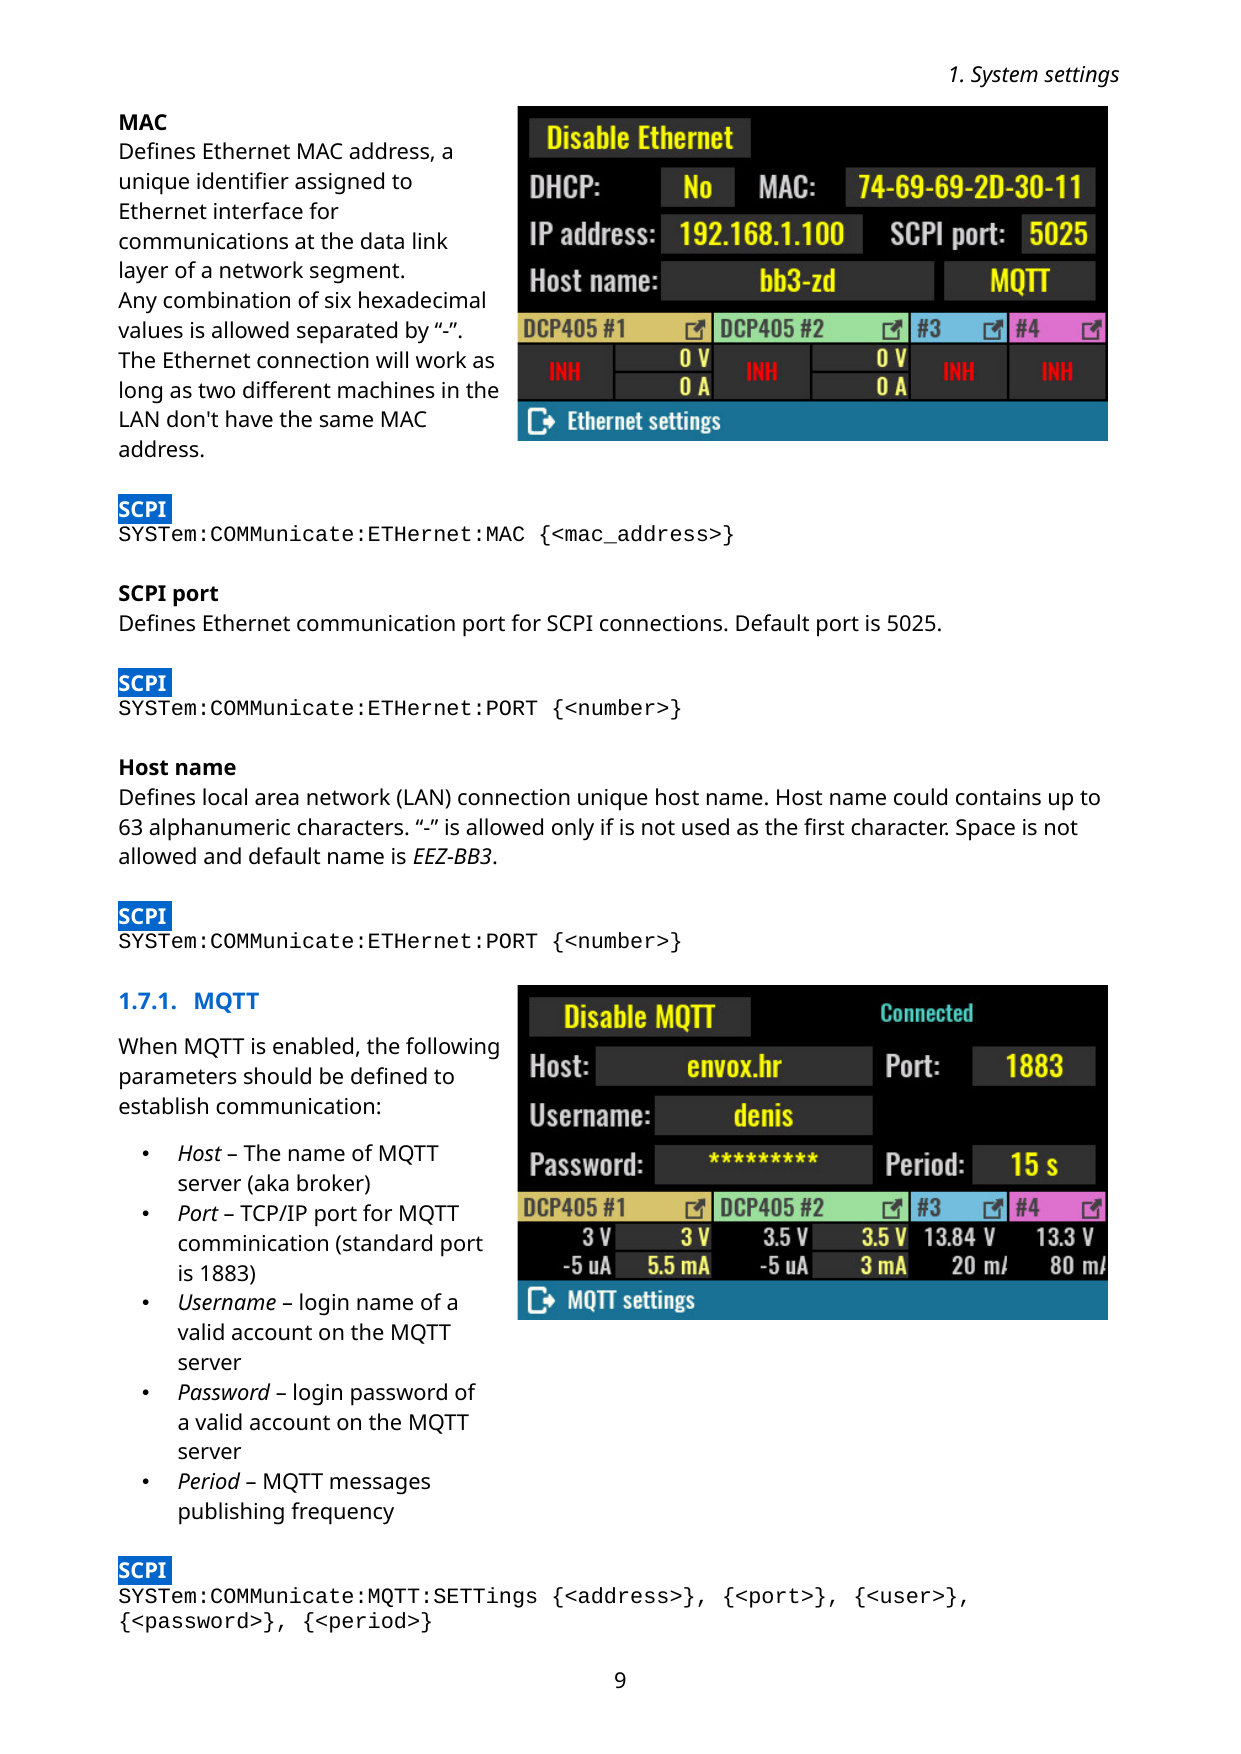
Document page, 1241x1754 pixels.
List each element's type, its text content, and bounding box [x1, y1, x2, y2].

table_header [503, 985, 1123, 1556]
picture [517, 985, 1108, 1320]
text SYSTem:COMMunicate:ETHernet:PORT {<number>} [118, 931, 1122, 956]
text SCPI [118, 1556, 1122, 1585]
table_header MQTT When MQTT is enabled, the following parameters should be defined to establish communication: Host – The name of MQTT server (aka broker) Port – TCP/IP port for MQTT comminication (standard port is 1883) Username – login name of a valid account on the MQTT server Password – login password of a valid account on the MQTT server Period – MQTT messages publishing frequency [118, 985, 502, 1556]
text Host name [118, 752, 1122, 782]
text SYSTem:COMMunicate:ETHernet:PORT {<number>} [118, 697, 1122, 722]
text Defines local area network (LAN) connection unique host name. Host name could contains up to 63 alphanumeric characters. “-” is allowed only if is not used as the first character. Space is not allowed and default name is EEZ-BB3. [118, 782, 1122, 871]
text SCPI [118, 901, 1122, 931]
text SYSTem:COMMunicate:ETHernet:MAC {<mac_address>} [118, 524, 1122, 548]
table_header [503, 107, 1123, 524]
text SYSTem:COMMunicate:MQTT:SETTings {<address>}, {<port>}, {<user>}, {<password>}, {<period>} [118, 1585, 1122, 1635]
picture [517, 106, 1108, 441]
text SCPI port [118, 578, 1122, 608]
text Defines Ethernet communication port for SCPI connections. Default port is 5025. [118, 608, 1122, 638]
table_header MAC Defines Ethernet MAC address, a unique identifier assigned to Ethernet interface for communications at the data link layer of a network segment. Any combination of six hexadecimal values is allowed separated by “-”. The Ethernet connection will work as long as two different machines in the LAN don't have the same MAC address. SCPI [118, 107, 502, 524]
text SCPI [118, 668, 1122, 697]
